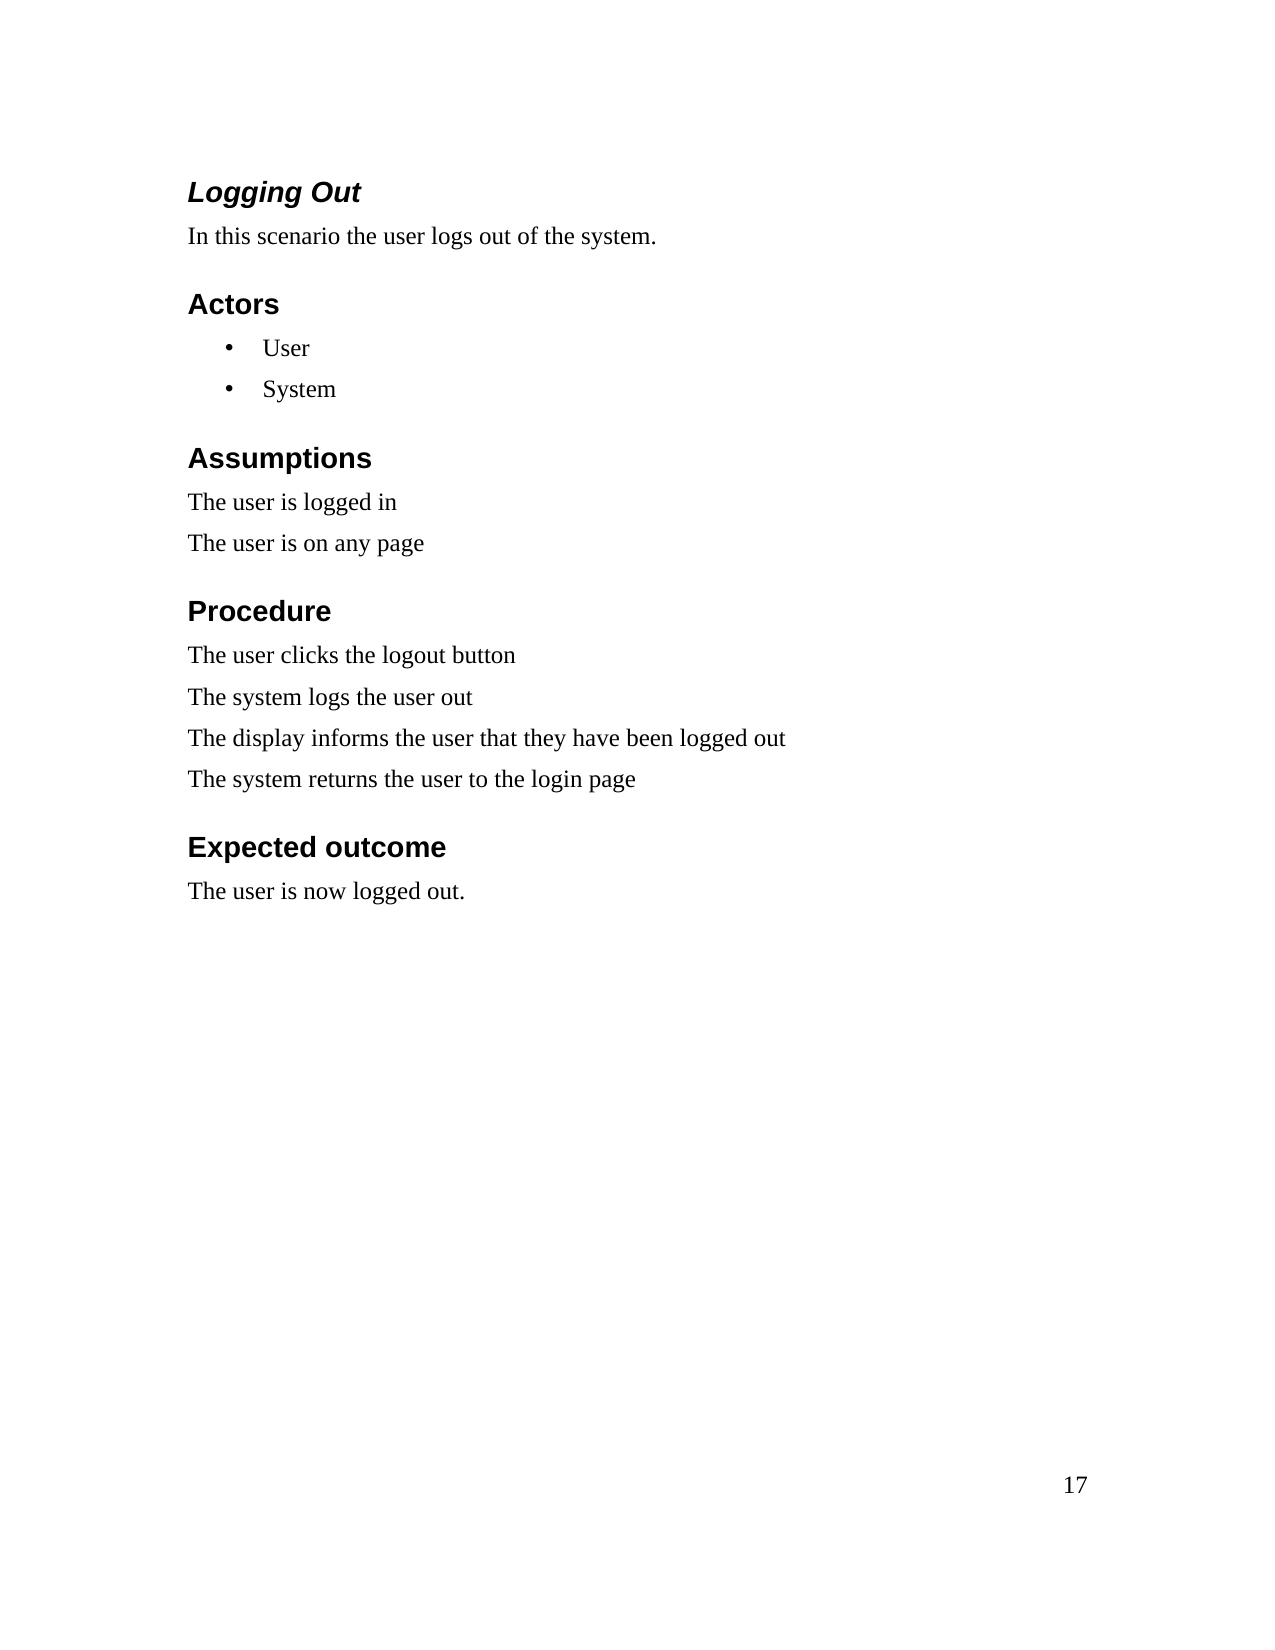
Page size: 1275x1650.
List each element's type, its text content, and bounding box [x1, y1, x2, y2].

list System [225, 374, 1087, 403]
text The user is logged in [187, 487, 1087, 516]
list User [225, 333, 1087, 362]
subtitle Expected outcome [187, 830, 1087, 864]
text The system logs the user out [187, 682, 1087, 710]
subtitle Procedure [187, 594, 1087, 628]
subtitle Logging Out [187, 175, 1087, 208]
text The user clicks the logout button [187, 640, 1087, 669]
text The user is now logged out. [187, 876, 1087, 905]
text The user is on any page [187, 528, 1087, 557]
text The display informs the user that they have been logged out [187, 723, 1087, 752]
text In this scenario the user logs out of the system. [187, 221, 1087, 250]
subtitle Assumptions [187, 441, 1087, 474]
subtitle Actors [187, 287, 1087, 321]
text The system returns the user to the login page [187, 764, 1087, 793]
